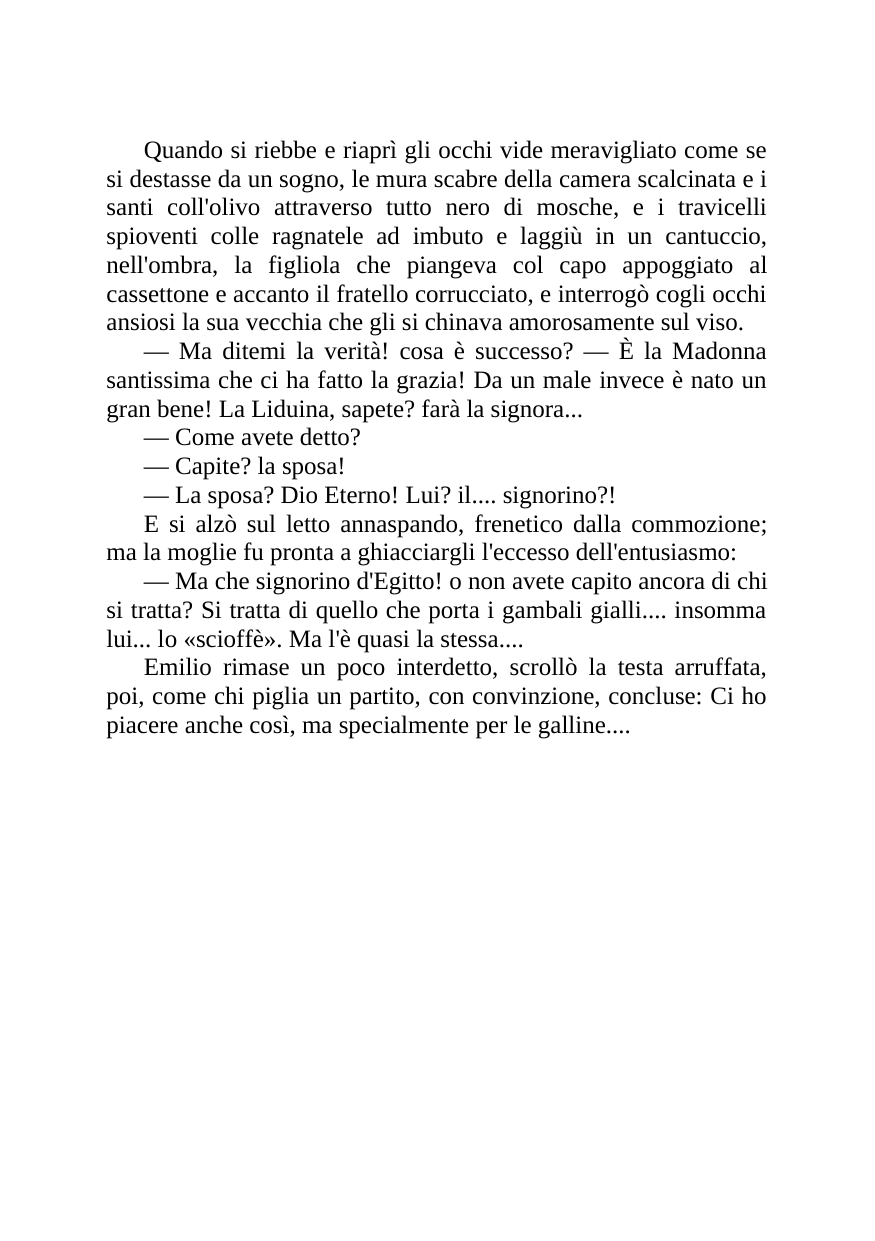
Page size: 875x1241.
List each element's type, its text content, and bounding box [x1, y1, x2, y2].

text E si alzò sul letto annaspando, frenetico dalla commozione; ma la moglie fu pronta a ghiacciargli l'eccesso dell'entusiasmo: [106, 509, 768, 566]
text — Capite? la sposa! [106, 451, 768, 480]
text — La sposa? Dio Eterno! Lui? il.... signorino?! [106, 480, 768, 509]
text Quando si riebbe e riaprì gli occhi vide meravigliato come se si destasse da un sogno, le mura scabre della camera scalcinata e i santi coll'olivo attraverso tutto nero di mosche, e i travicelli spioventi colle ragnatele ad imbuto e laggiù in un cantuccio, nell'ombra, la figliola che piangeva col capo appoggiato al cassettone e accanto il fratello corrucciato, e interrogò cogli occhi ansiosi la sua vecchia che gli si chinava amorosamente sul viso. [106, 135, 768, 336]
text — Ma ditemi la verità! cosa è successo? — È la Madonna santissima che ci ha fatto la grazia! Da un male invece è nato un gran bene! La Liduina, sapete? farà la signora... [106, 336, 768, 422]
text Emilio rimase un poco interdetto, scrollò la testa arruffata, poi, come chi piglia un partito, con convinzione, concluse: Ci ho piacere anche così, ma specialmente per le galline.... [106, 652, 768, 739]
text — Ma che signorino d'Egitto! o non avete capito ancora di chi si tratta? Si tratta di quello che porta i gambali gialli.... insomma lui... lo «scioffè». Ma l'è quasi la stessa.... [106, 566, 768, 652]
text — Come avete detto? [106, 422, 768, 451]
